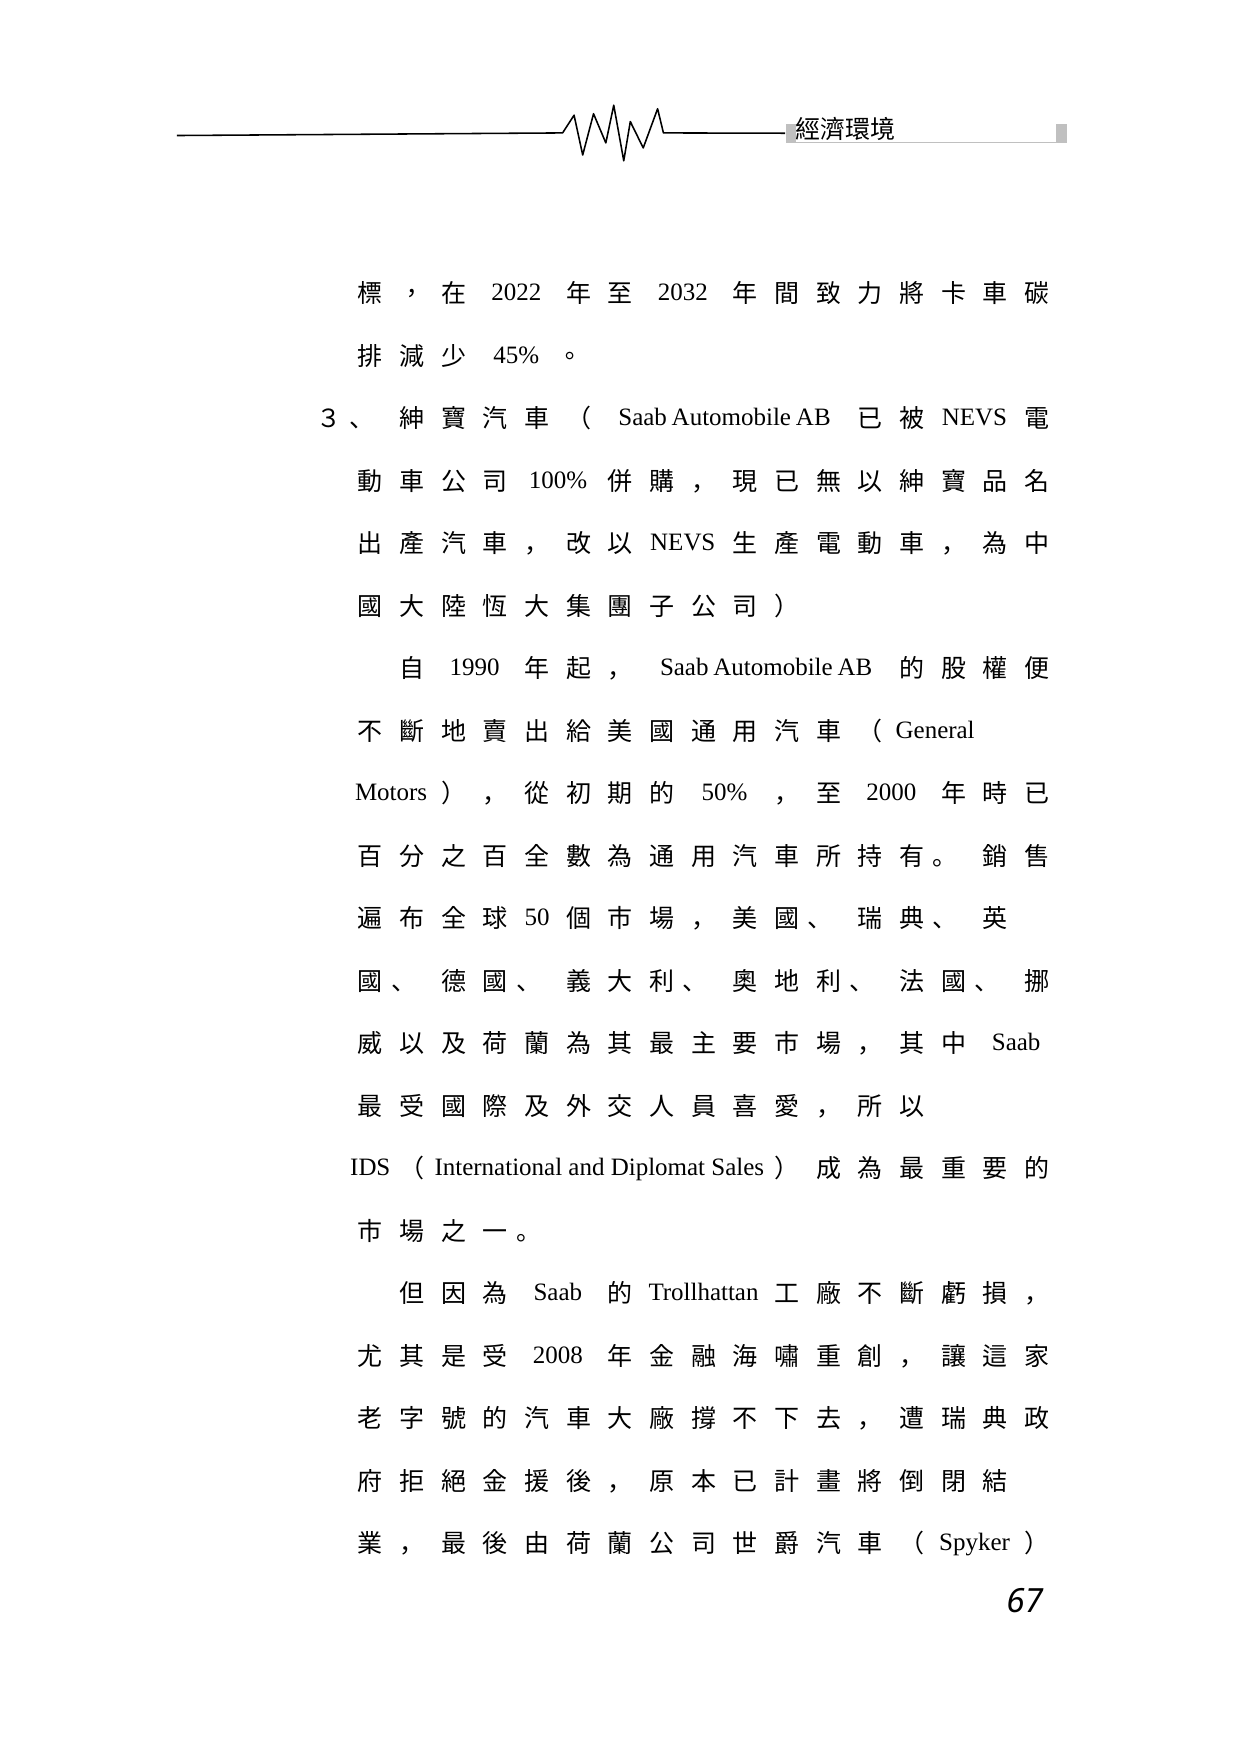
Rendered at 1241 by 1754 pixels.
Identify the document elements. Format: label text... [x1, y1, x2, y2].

text 標，在2022年至2032年間致力將卡車碳排減少45%。 [330, 250, 1058, 375]
text 但因為Saab的Trollhattan工廠不斷虧損，尤其是受2008年金融海嘯重創，讓這家老字號的汽車大廠撐不下去，遭瑞典政府拒絕金援後，原本已計畫將倒閉結業，最後由荷蘭公司世爵汽車（Spyker） [330, 1250, 1058, 1563]
text 自1990年起，Saab Automobile AB的股權便不斷地賣出給美國通用汽車（General Motors），從初期的50%，至2000年時已百分之百全數為通用汽車所持有。銷售遍布全球50個市場，美國、瑞典、英國、德國、義大利、奧地利、法國、挪威以及荷蘭為其最主要市場，其中Saab最受國際及外交人員喜愛，所以IDS（International and Diplomat Sales）成為最重要的市場之一。 [330, 625, 1058, 1250]
text ３、紳寶汽車（Saab Automobile AB已被NEVS電動車公司100%併購，現已無以紳寶品名出產汽車，改以NEVS生產電動車，為中國大陸恆大集團子公司） [281, 375, 1058, 625]
